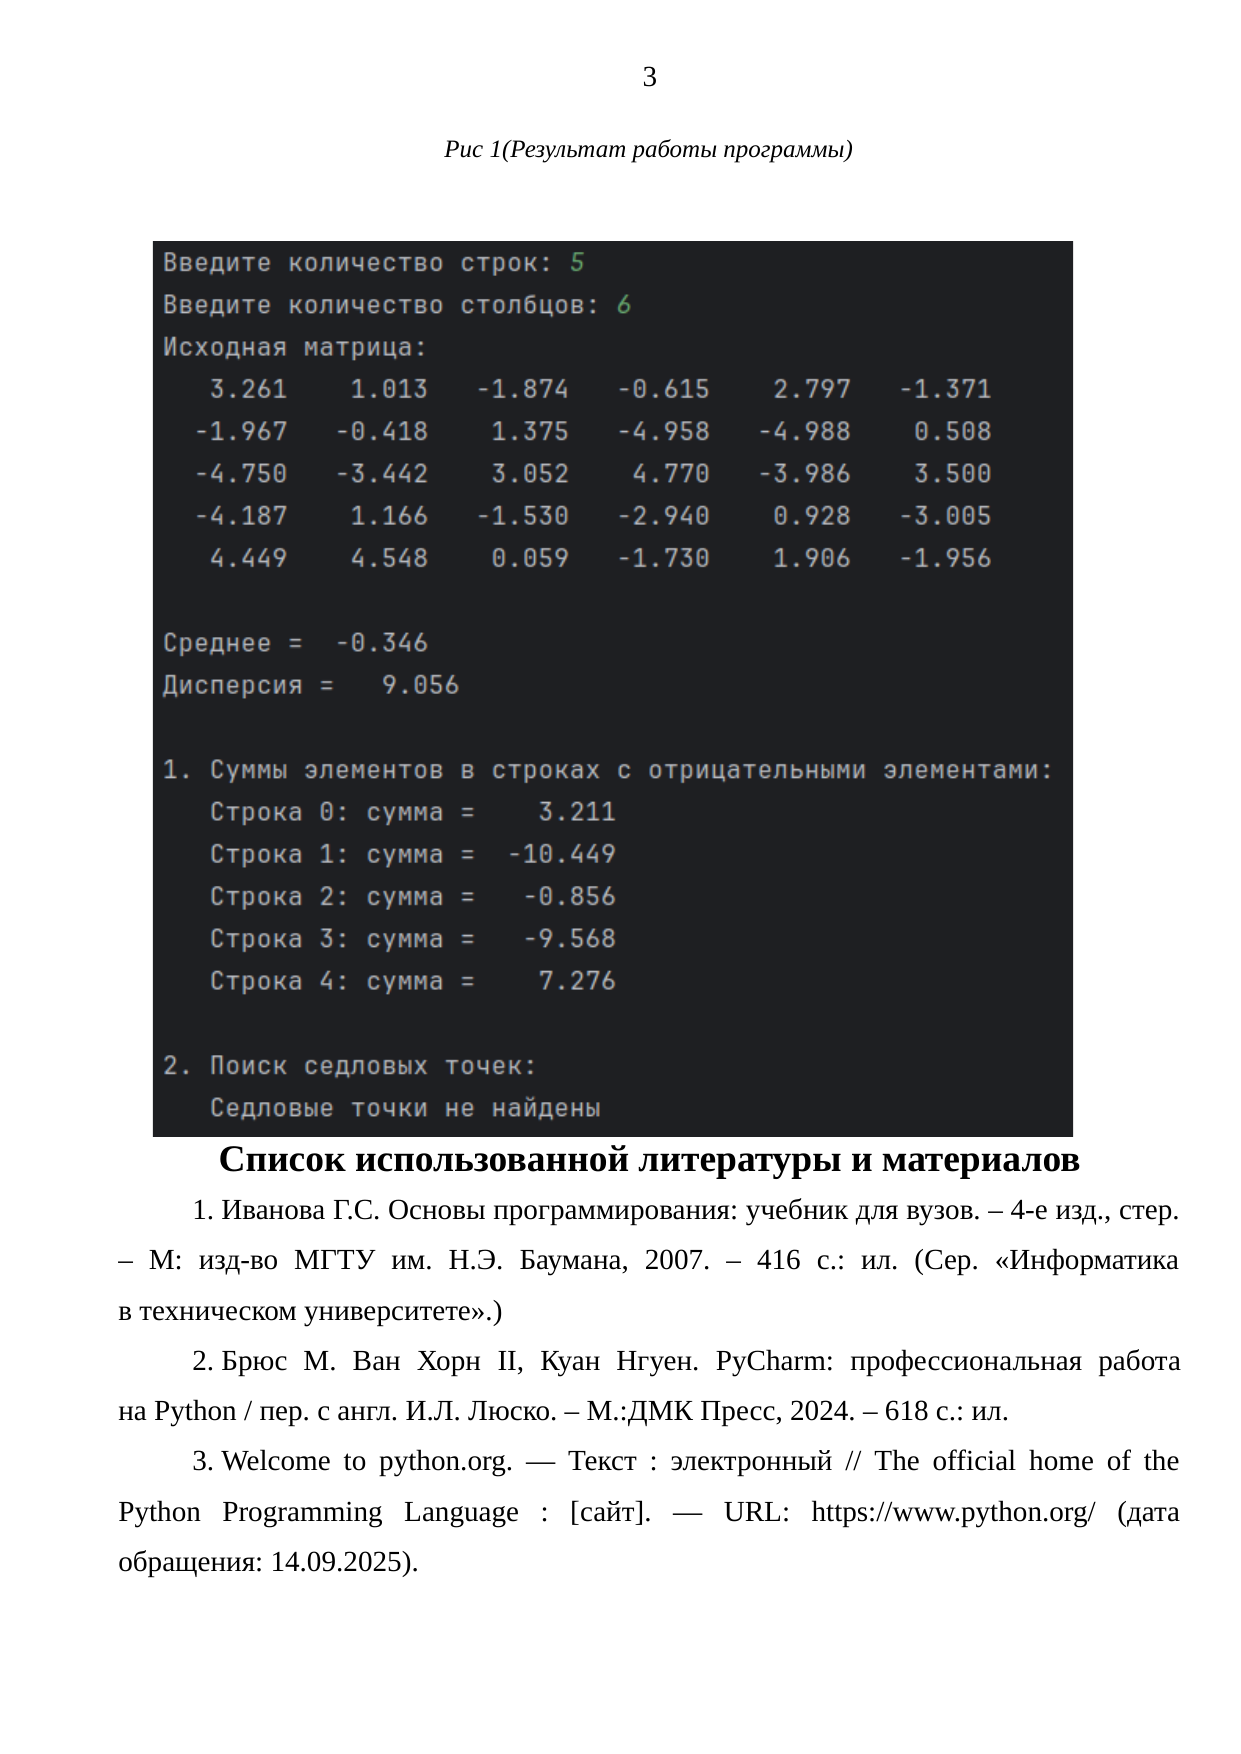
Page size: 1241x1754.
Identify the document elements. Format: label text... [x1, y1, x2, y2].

list Брюс М. Ван Хорн II, Куан Нгуен. PyCharm: профессиональная работа на Python / пер. с англ. И.Л. Люско. – М.:ДМК Пресс, 2024. – 618 с.: ил. [118, 1343, 1181, 1427]
list Welcome to python.org. — Текст : электронный // The official home of the Python Programming Language : [сайт]. — URL: https://www.python.org/ (дата обращения: 14.09.2025). [118, 1443, 1181, 1578]
subtitle Список использованной литературы и материалов [118, 1137, 1181, 1179]
text Рис 1(Результат работы программы) [420, 134, 879, 163]
picture [152, 241, 1074, 1137]
list Иванова Г.С. Основы программирования: учебник для вузов. – 4-е изд., стер. – М: изд-во МГТУ им. Н.Э. Баумана, 2007. – 416 с.: ил. (Сер. «Информатика в техническом университете».) [118, 1192, 1181, 1326]
